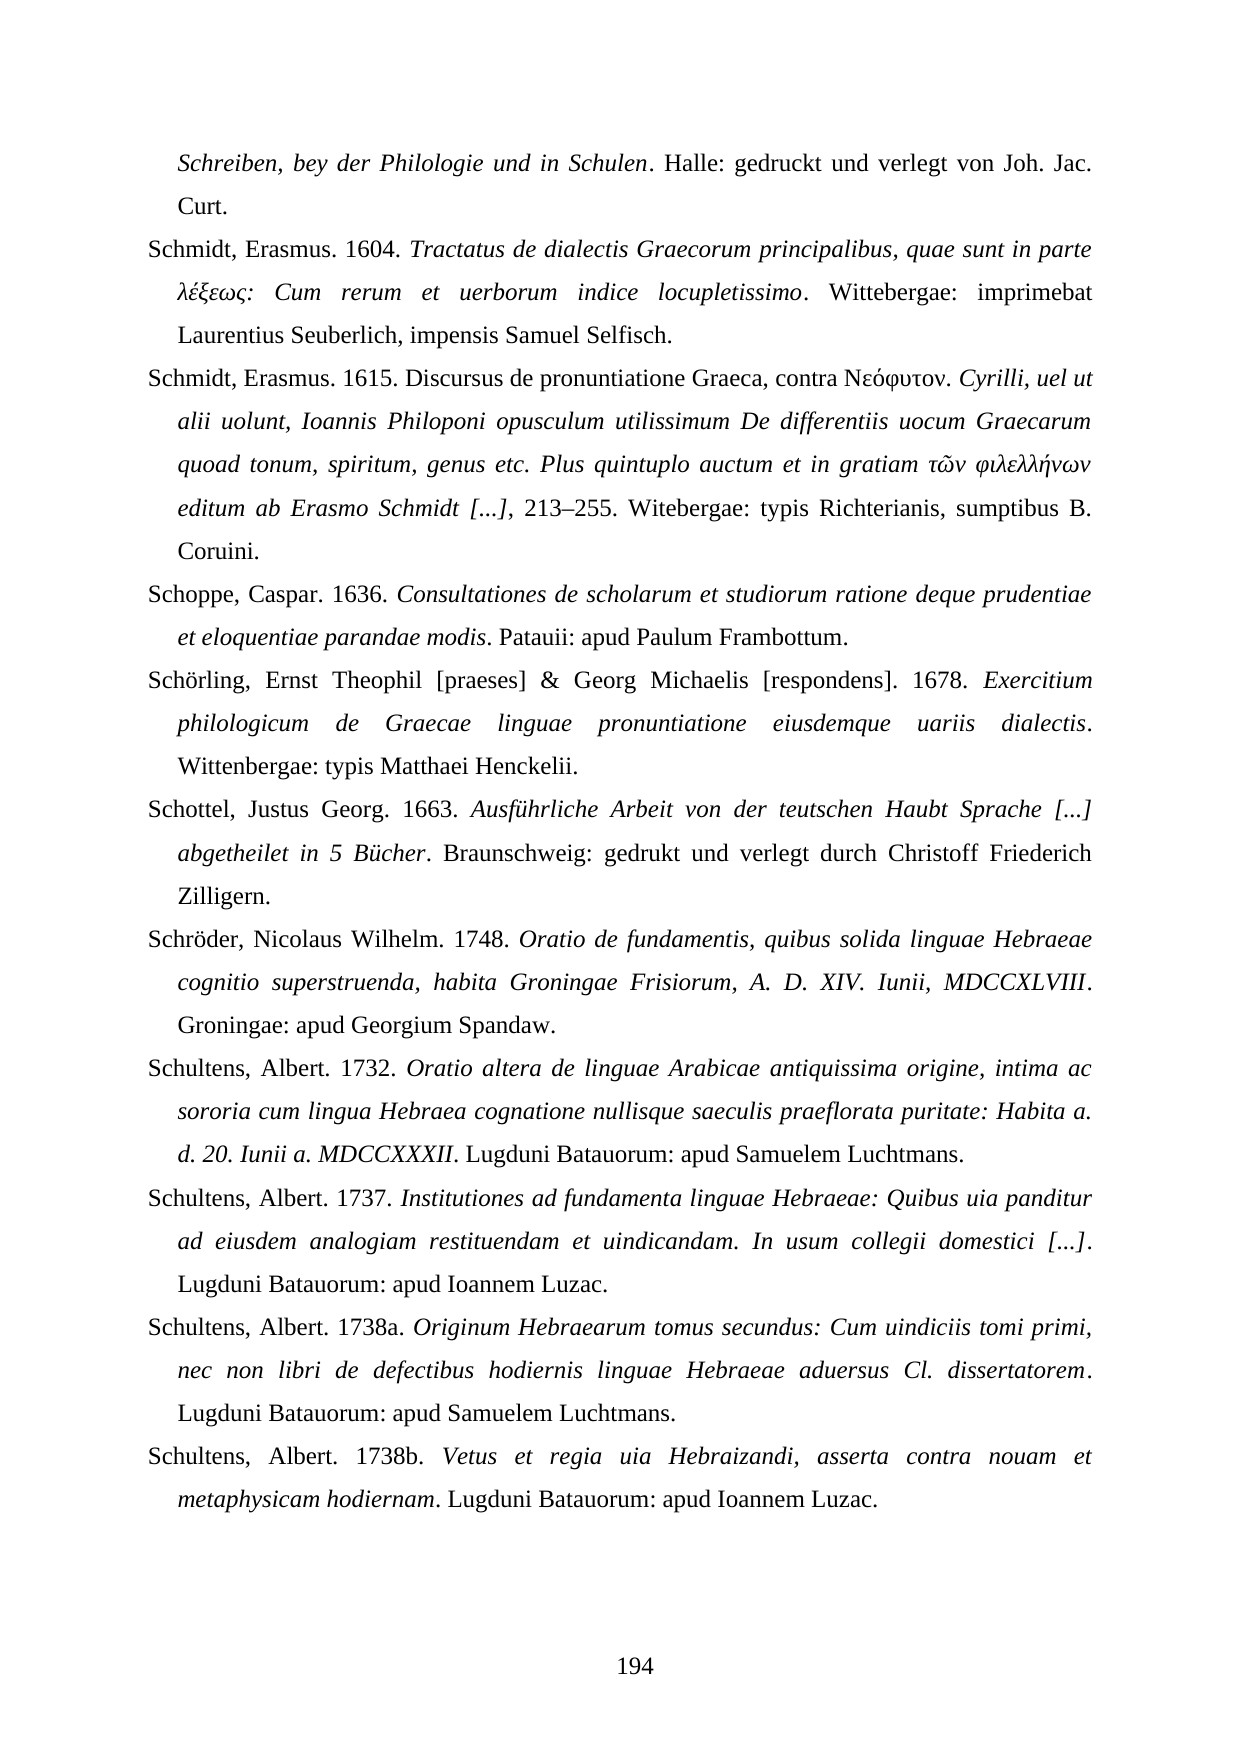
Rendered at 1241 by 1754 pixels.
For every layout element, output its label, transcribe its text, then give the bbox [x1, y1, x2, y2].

text Schultens, Albert. 1738b. Vetus et regia uia Hebraizandi, asserta contra nouam et metaphysicam hodiernam. Lugduni Batauorum: apud Ioannem Luzac. [148, 1441, 1093, 1513]
text Schottel, Justus Georg. 1663. Ausführliche Arbeit von der teutschen Haubt Sprache [...] abgetheilet in 5 Bücher. Braunschweig: gedrukt und verlegt durch Christoff Friederich Zilligern. [148, 794, 1093, 909]
text Schreiben, bey der Philologie und in Schulen. Halle: gedruckt und verlegt von Joh. Jac. Curt. [148, 148, 1093, 219]
text Schörling, Ernst Theophil [praeses] & Georg Michaelis [respondens]. 1678. Exercitium philologicum de Graecae linguae pronuntiatione eiusdemque uariis dialectis. Wittenbergae: typis Matthaei Henckelii. [148, 665, 1093, 780]
text Schröder, Nicolaus Wilhelm. 1748. Oratio de fundamentis, quibus solida linguae Hebraeae cognitio superstruenda, habita Groningae Frisiorum, A. D. XIV. Iunii, MDCCXLVIII. Groningae: apud Georgium Spandaw. [148, 924, 1093, 1039]
text Schoppe, Caspar. 1636. Consultationes de scholarum et studiorum ratione deque prudentiae et eloquentiae parandae modis. Patauii: apud Paulum Frambottum. [148, 579, 1093, 651]
text Schultens, Albert. 1732. Oratio altera de linguae Arabicae antiquissima origine, intima ac sororia cum lingua Hebraea cognatione nullisque saeculis praeflorata puritate: Habita a. d. 20. Iunii a. MDCCXXXII. Lugduni Batauorum: apud Samuelem Luchtmans. [148, 1053, 1093, 1168]
text Schultens, Albert. 1737. Institutiones ad fundamenta linguae Hebraeae: Quibus uia panditur ad eiusdem analogiam restituendam et uindicandam. In usum collegii domestici [...]. Lugduni Batauorum: apud Ioannem Luzac. [148, 1183, 1093, 1298]
text Schmidt, Erasmus. 1615. Discursus de pronuntiatione Graeca, contra Νεόφυτον. Cyrilli, uel ut alii uolunt, Ioannis Philoponi opusculum utilissimum De differentiis uocum Graecarum quoad tonum, spiritum, genus etc. Plus quintuplo auctum et in gratiam τῶν φιλελλήνων editum ab Erasmo Schmidt [...], 213–255. Witebergae: typis Richterianis, sumptibus B. Coruini. [148, 363, 1093, 564]
text Schultens, Albert. 1738a. Originum Hebraearum tomus secundus: Cum uindiciis tomi primi, nec non libri de defectibus hodiernis linguae Hebraeae aduersus Cl. dissertatorem. Lugduni Batauorum: apud Samuelem Luchtmans. [148, 1312, 1093, 1427]
text Schmidt, Erasmus. 1604. Tractatus de dialectis Graecorum principalibus, quae sunt in parte λέξεως: Cum rerum et uerborum indice locupletissimo. Wittebergae: imprimebat Laurentius Seuberlich, impensis Samuel Selfisch. [148, 234, 1093, 349]
